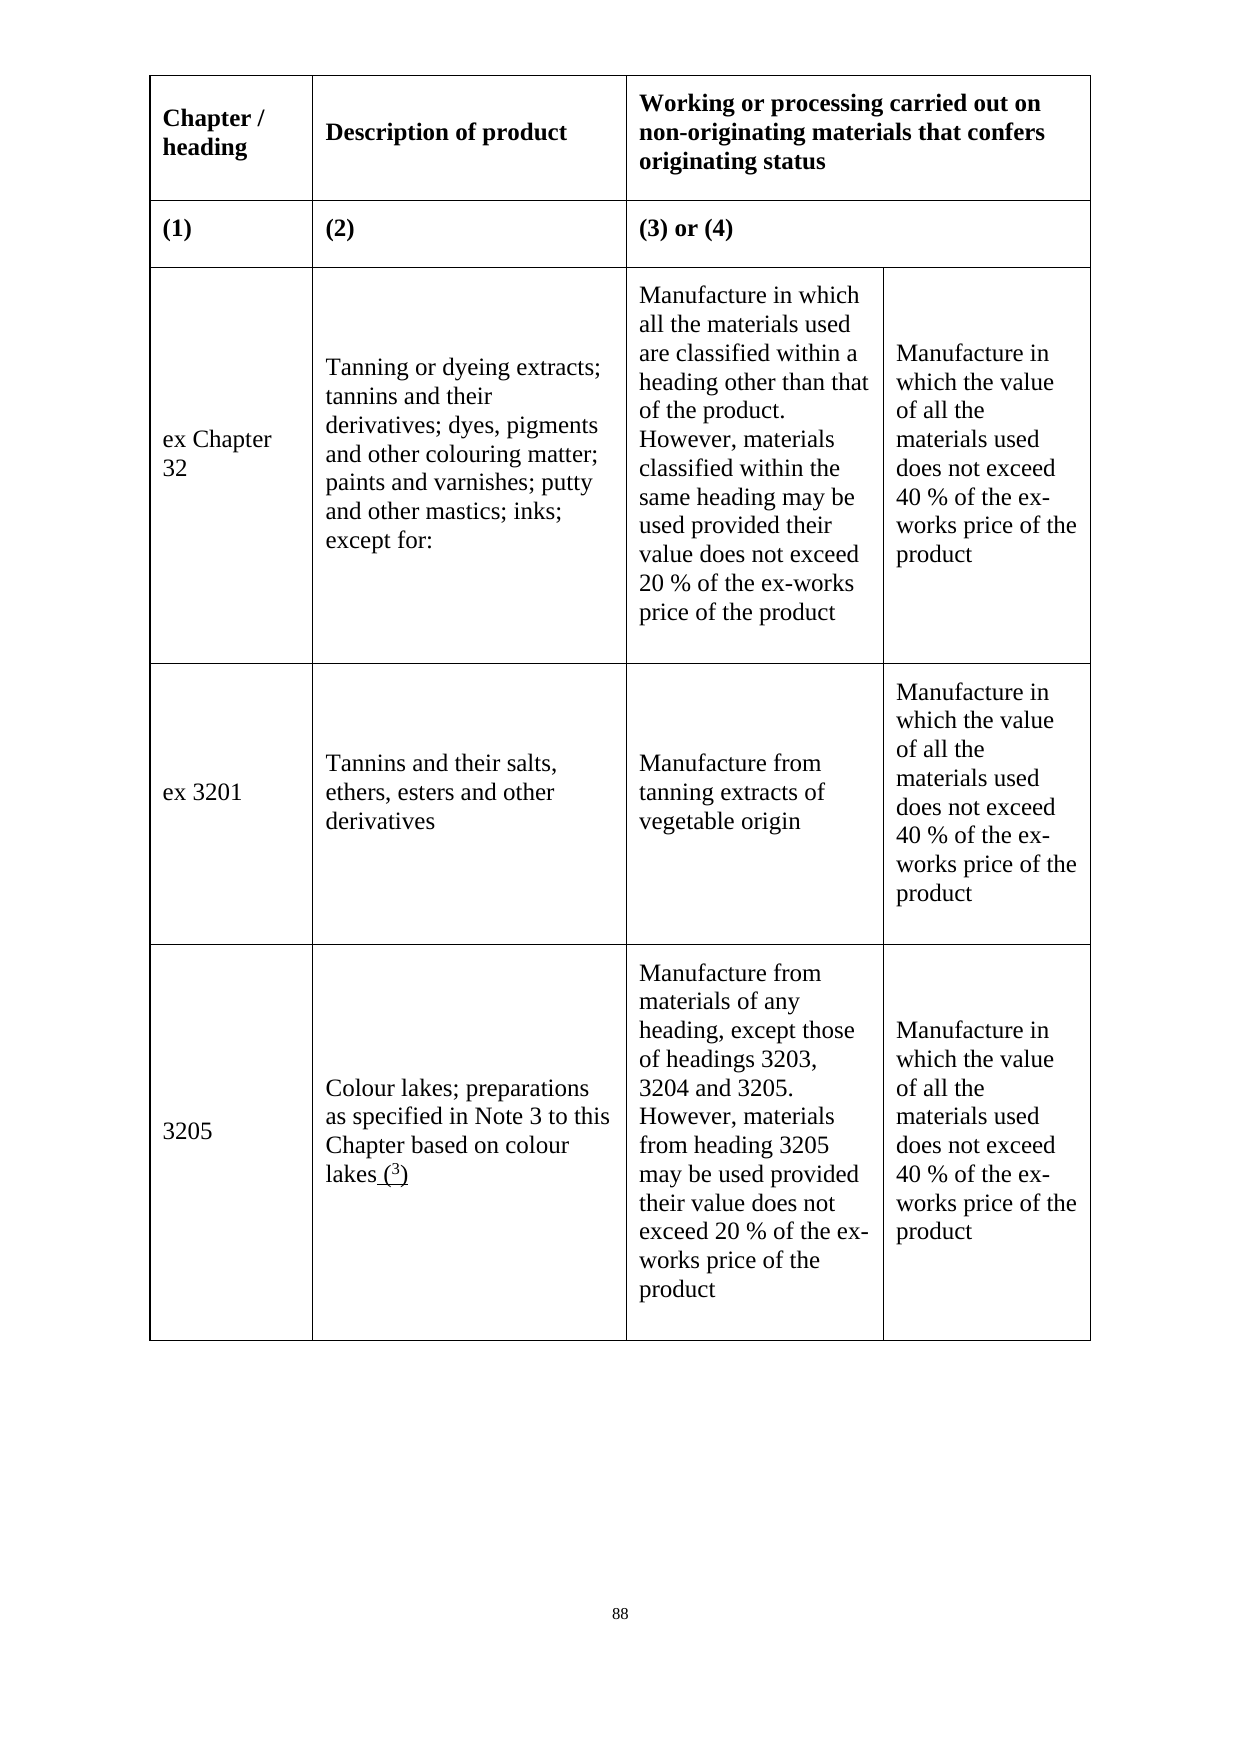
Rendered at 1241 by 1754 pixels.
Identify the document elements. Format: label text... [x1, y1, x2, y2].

table_cell Manufacture in which the value of all the materials used does not exceed 40 % of the ex‐works price of the product [884, 268, 1090, 663]
table_cell Manufacture in which the value of all the materials used does not exceed 40 % of the ex‐works price of the product [884, 945, 1090, 1340]
table_cell Manufacture in which all the materials used are classified within a heading other than that of the product. However, materials classified within the same heading may be used provided their value does not exceed 20 % of the ex‐works price of the product [627, 268, 883, 663]
table_cell ex 3201 [151, 664, 312, 944]
table_cell Manufacture from tanning extracts of vegetable origin [627, 664, 883, 944]
table_cell (2) [313, 201, 626, 267]
table_cell ex Chapter 32 [151, 268, 312, 663]
table_cell (1) [151, 201, 312, 267]
table_header Description of product [313, 76, 626, 200]
table_header Chapter / heading [151, 76, 312, 200]
table_cell Tanning or dyeing extracts; tannins and their derivatives; dyes, pigments and other colouring matter; paints and varnishes; putty and other mastics; inks; except for: [313, 268, 626, 663]
table_cell Colour lakes; preparations as specified in Note 3 to this Chapter based on colour lakes (3) [313, 945, 626, 1340]
table_cell Manufacture from materials of any heading, except those of headings 3203, 3204 and 3205. However, materials from heading 3205 may be used provided their value does not exceed 20 % of the ex‐works price of the product [627, 945, 883, 1340]
table_cell Tannins and their salts, ethers, esters and other derivatives [313, 664, 626, 944]
table_cell Manufacture in which the value of all the materials used does not exceed 40 % of the ex‐works price of the product [884, 664, 1090, 944]
table_cell 3205 [151, 945, 312, 1340]
table_header Working or processing carried out on non‐originating materials that confers originating status [627, 76, 1090, 200]
table_cell (3) or (4) [627, 201, 1090, 267]
